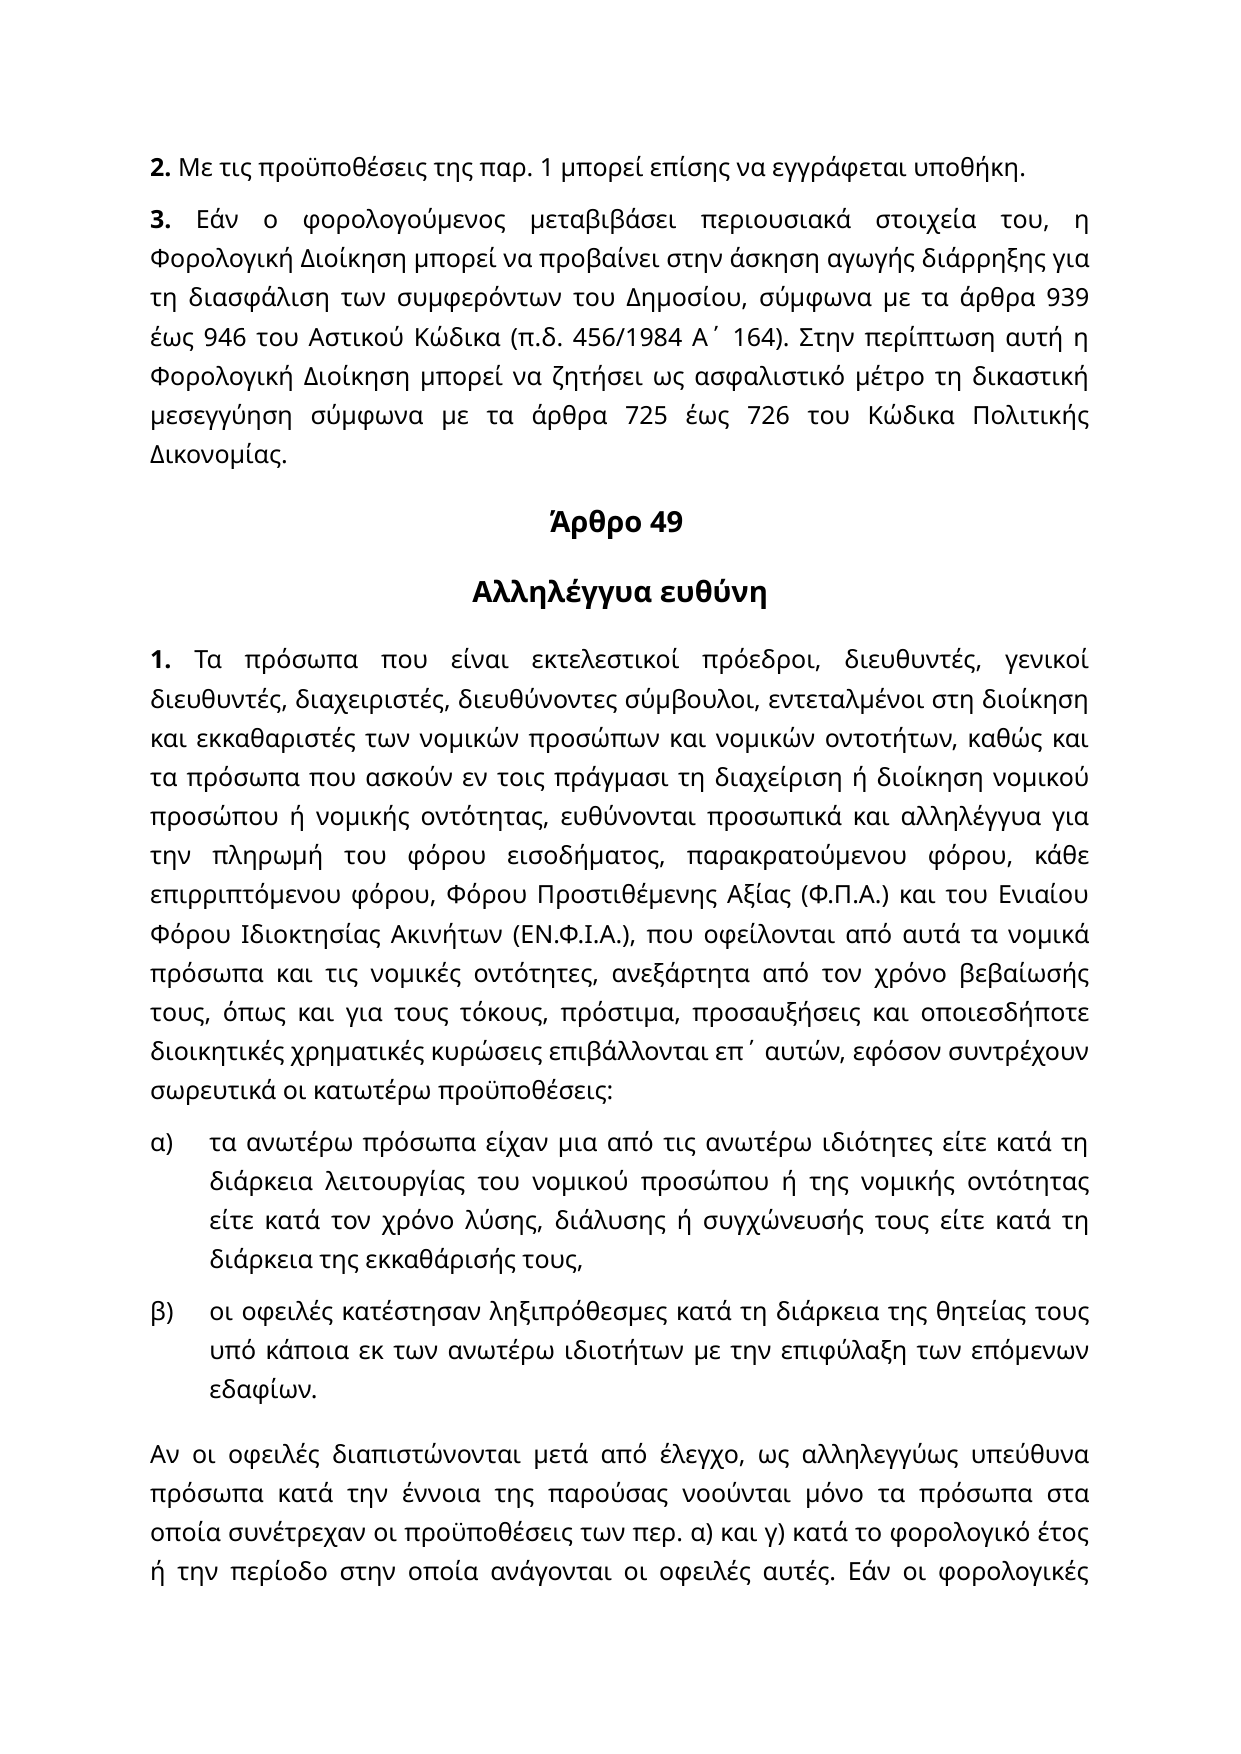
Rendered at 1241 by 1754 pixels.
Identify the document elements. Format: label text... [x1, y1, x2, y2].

subtitle Αλληλέγγυα ευθύνη [150, 571, 1090, 611]
list α) τα ανωτέρω πρόσωπα είχαν μια από τις ανωτέρω ιδιότητες είτε κατά τη διάρκεια λειτουργίας του νομικού προσώπου ή της νομικής οντότητας είτε κατά τον χρόνο λύσης, διάλυσης ή συγχώνευσής τους είτε κατά τη διάρκεια της εκκαθάρισής τους, [150, 1124, 1090, 1276]
text Αν οι οφειλές διαπιστώνονται μετά από έλεγχο, ως αλληλεγγύως υπεύθυνα πρόσωπα κατά την έννοια της παρούσας νοούνται μόνο τα πρόσωπα στα οποία συνέτρεχαν οι προϋποθέσεις των περ. α) και γ) κατά το φορολογικό έτος ή την περίοδο στην οποία ανάγονται οι οφειλές αυτές. Εάν οι φορολογικές [150, 1436, 1090, 1588]
text 2. Με τις προϋποθέσεις της παρ. 1 μπορεί επίσης να εγγράφεται υποθήκη. [150, 150, 1090, 184]
text 3. Εάν ο φορολογούμενος μεταβιβάσει περιουσιακά στοιχεία του, η Φορολογική Διοίκηση μπορεί να προβαίνει στην άσκηση αγωγής διάρρηξης για τη διασφάλιση των συμφερόντων του Δημοσίου, σύμφωνα με τα άρθρα 939 έως 946 του Αστικού Κώδικα (π.δ. 456/1984 Α΄ 164). Στην περίπτωση αυτή η Φορολογική Διοίκηση μπορεί να ζητήσει ως ασφαλιστικό μέτρο τη δικαστική μεσεγγύηση σύμφωνα με τα άρθρα 725 έως 726 του Κώδικα Πολιτικής Δικονομίας. [150, 202, 1090, 471]
text 1. Τα πρόσωπα που είναι εκτελεστικοί πρόεδροι, διευθυντές, γενικοί διευθυντές, διαχειριστές, διευθύνοντες σύμβουλοι, εντεταλμένοι στη διοίκηση και εκκαθαριστές των νομικών προσώπων και νομικών οντοτήτων, καθώς και τα πρόσωπα που ασκούν εν τοις πράγμασι τη διαχείριση ή διοίκηση νομικού προσώπου ή νομικής οντότητας, ευθύνονται προσωπικά και αλληλέγγυα για την πληρωμή του φόρου εισοδήματος, παρακρατούμενου φόρου, κάθε επιρριπτόμενου φόρου, Φόρου Προστιθέμενης Αξίας (Φ.Π.Α.) και του Ενιαίου Φόρου Ιδιοκτησίας Ακινήτων (ΕΝ.Φ.Ι.Α.), που οφείλονται από αυτά τα νομικά πρόσωπα και τις νομικές οντότητες, ανεξάρτητα από τον χρόνο βεβαίωσής τους, όπως και για τους τόκους, πρόστιμα, προσαυξήσεις και οποιεσδήποτε διοικητικές χρηματικές κυρώσεις επιβάλλονται επ΄ αυτών, εφόσον συντρέχουν σωρευτικά οι κατωτέρω προϋποθέσεις: [150, 642, 1090, 1107]
list β) οι οφειλές κατέστησαν ληξιπρόθεσμες κατά τη διάρκεια της θητείας τους υπό κάποια εκ των ανωτέρω ιδιοτήτων με την επιφύλαξη των επόμενων εδαφίων. [150, 1294, 1090, 1406]
subtitle Άρθρο 49 [150, 501, 1090, 541]
